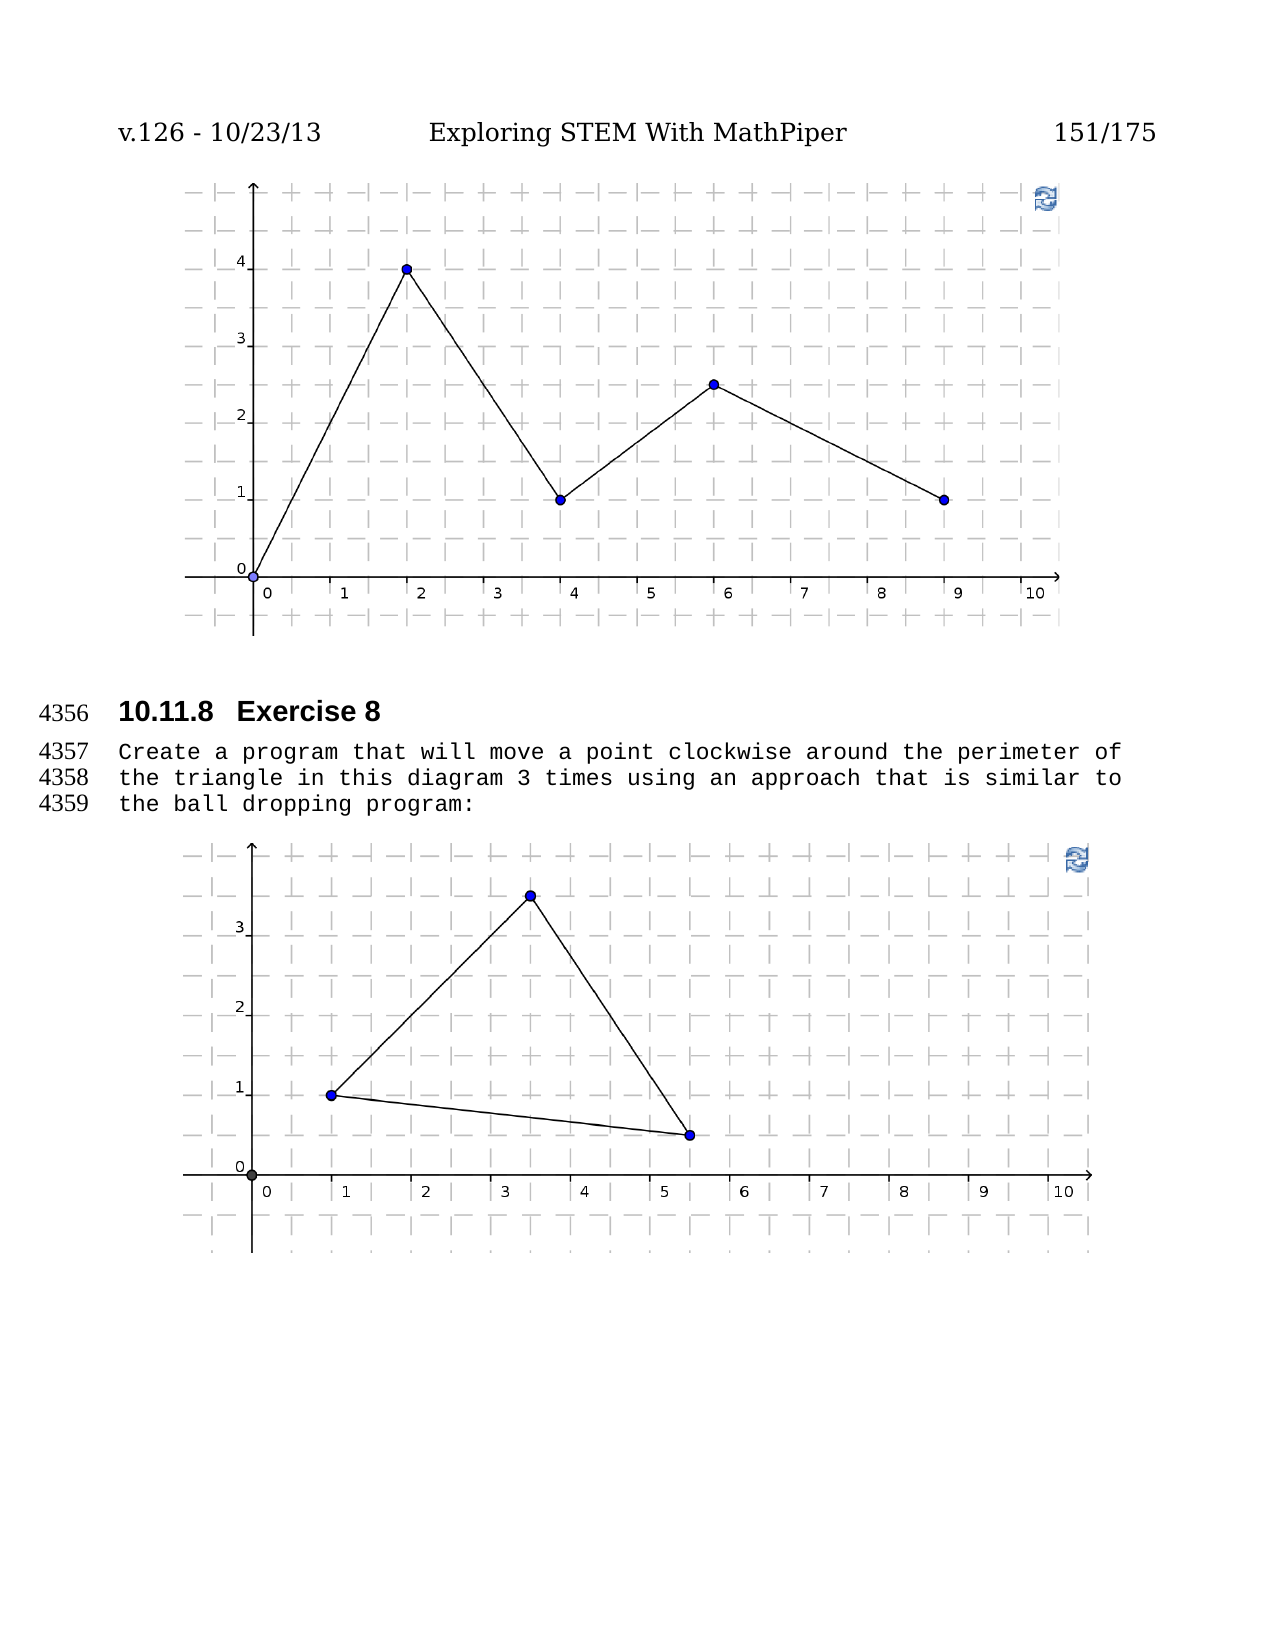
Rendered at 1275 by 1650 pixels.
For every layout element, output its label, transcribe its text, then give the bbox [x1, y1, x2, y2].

subtitle Exercise 8 [118, 694, 1157, 728]
text Create a program that will move a point clockwise around the perimeter of the triangle in this diagram 3 times using an approach that is similar to the ball dropping program: [118, 740, 1157, 818]
picture [183, 843, 1092, 1253]
picture [184, 183, 1060, 636]
